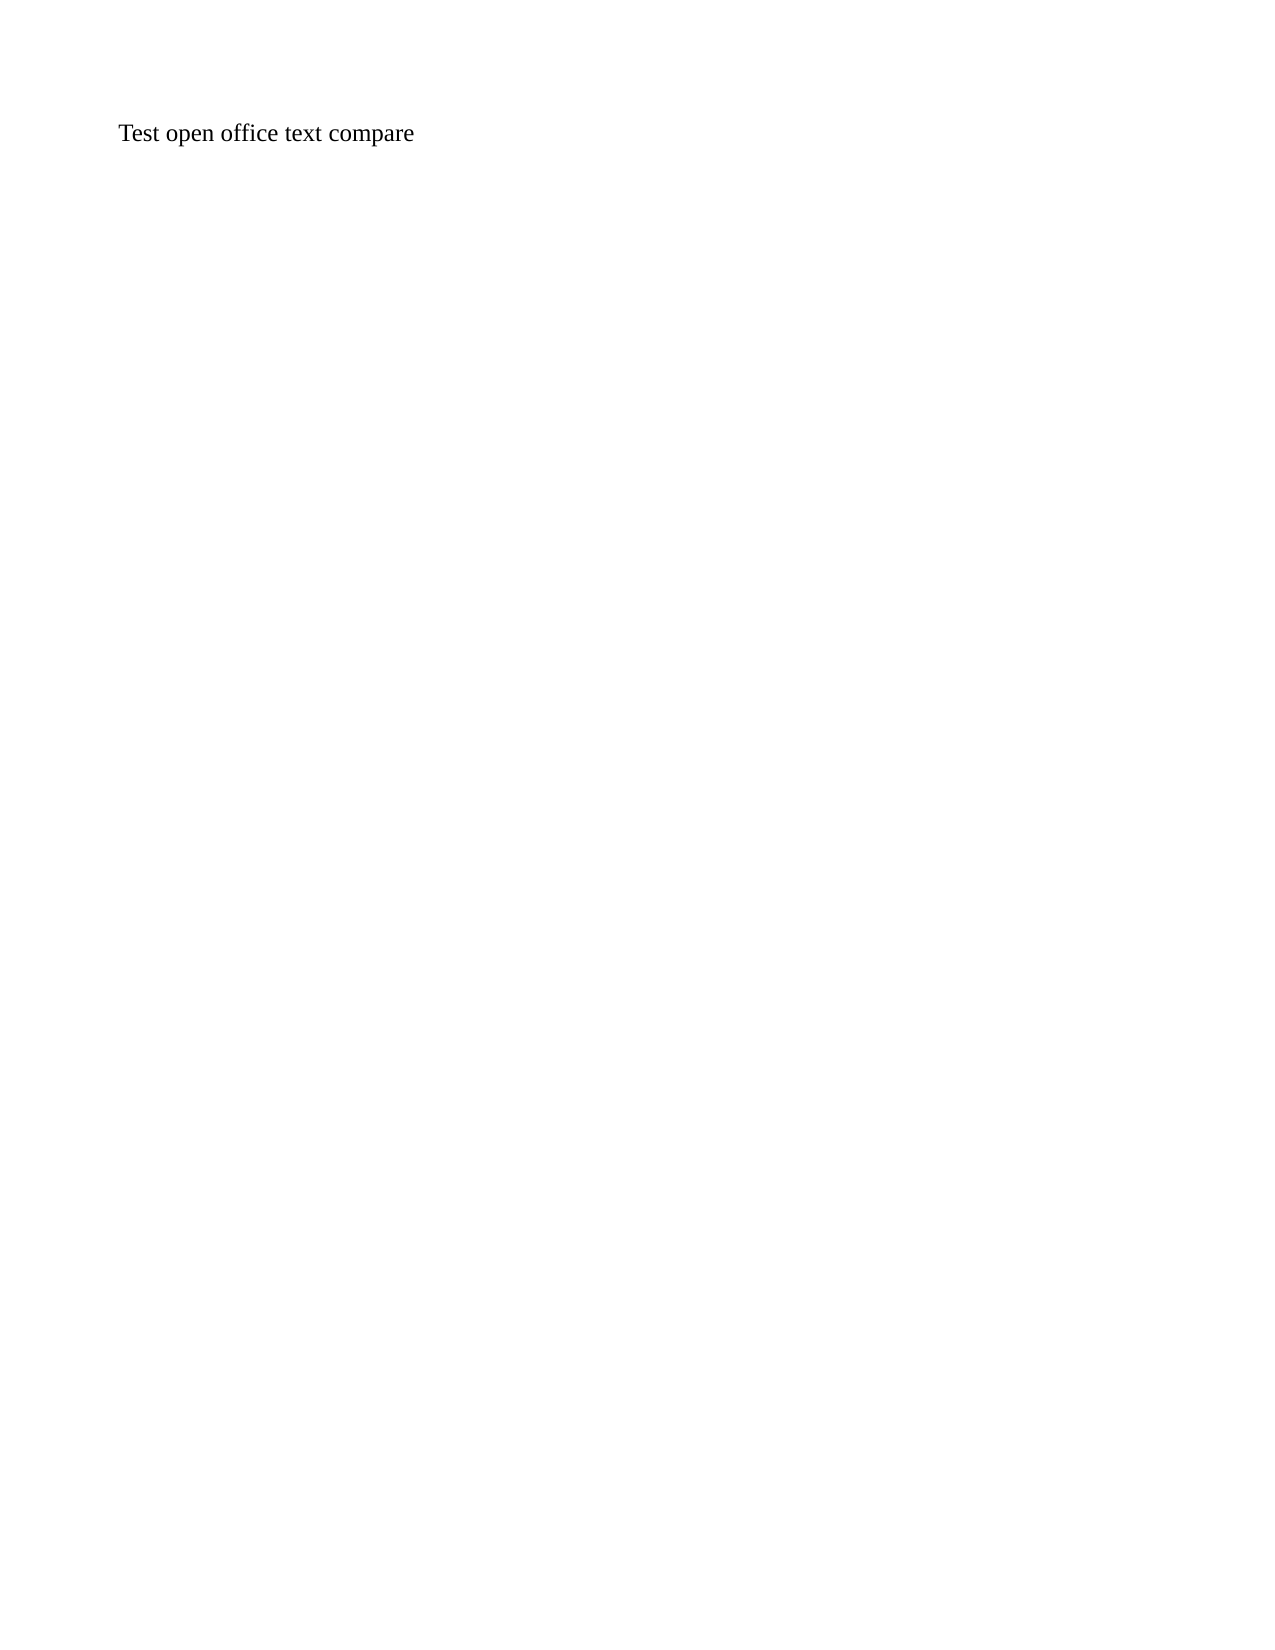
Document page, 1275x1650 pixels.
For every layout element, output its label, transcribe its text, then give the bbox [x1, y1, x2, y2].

text Test open office text compare [118, 118, 1157, 147]
